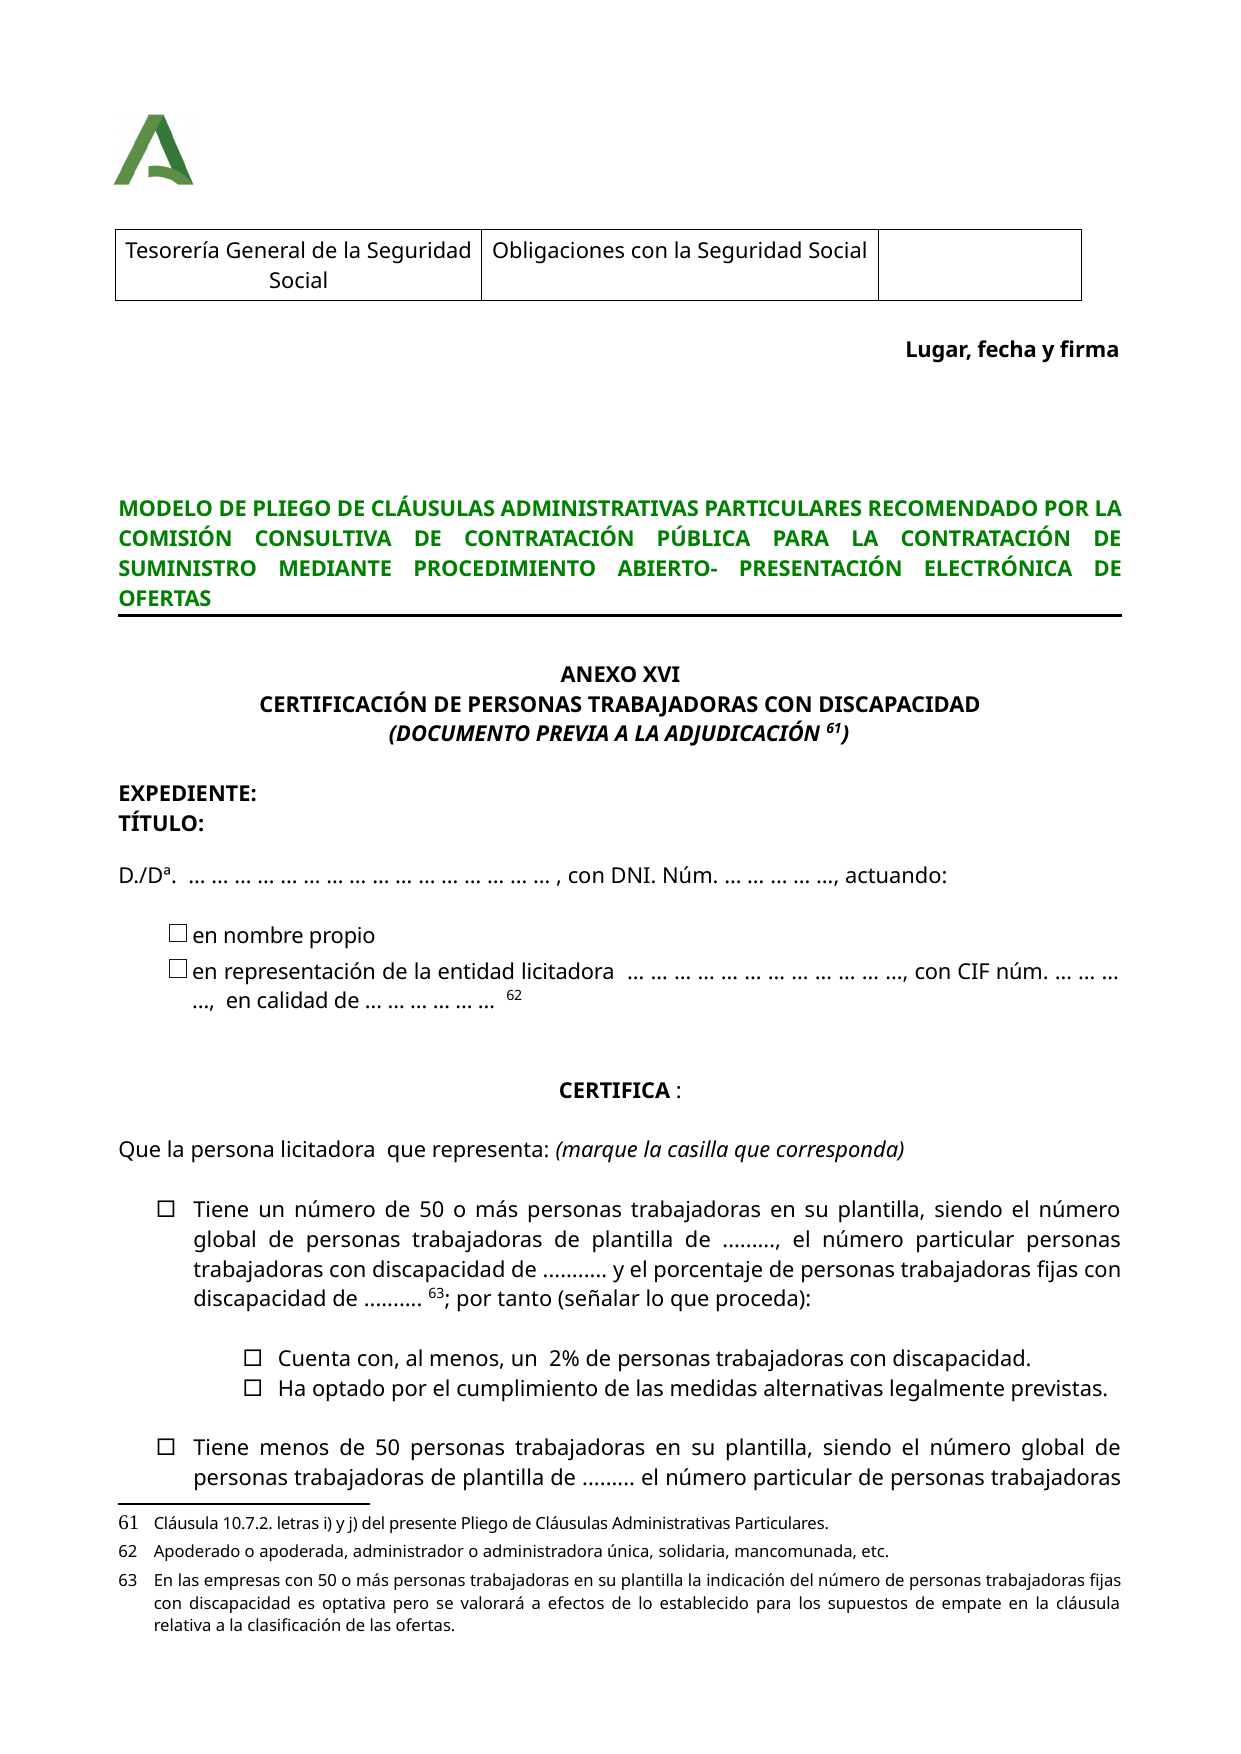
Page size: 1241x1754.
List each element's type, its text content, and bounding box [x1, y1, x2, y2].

text MODELO DE PLIEGO DE CLÁUSULAS ADMINISTRATIVAS PARTICULARES RECOMENDADO POR LA COMISIÓN CONSULTIVA DE CONTRATACIÓN PÚBLICA PARA LA CONTRATACIÓN DE SUMINISTRO MEDIANTE PROCEDIMIENTO ABIERTO- PRESENTACIÓN ELECTRÓNICA DE OFERTAS [118, 493, 1122, 614]
text ANEXO XVI [118, 659, 1122, 689]
text (DOCUMENTO PREVIA A LA ADJUDICACIÓN ) [118, 718, 1122, 748]
list Cuenta con, al menos, un 2% de personas trabajadoras con discapacidad. [242, 1343, 1122, 1373]
text D./Dª. … … … … … … … … … … … … … … … … , con DNI. Núm. … … … … …, actuando: [118, 860, 1122, 890]
text Lugar, fecha y firma [118, 331, 1122, 363]
list Tiene un número de 50 o más personas trabajadoras en su plantilla, siendo el número global de personas trabajadoras de plantilla de ........., el número particular personas trabajadoras con discapacidad de ........... y el porcentaje de personas trabajadoras fijas con discapacidad de .......... ; por tanto (señalar lo que proceda): [156, 1194, 1122, 1313]
list En las empresas con 50 o más personas trabajadoras en su plantilla la indicación del número de personas trabajadoras fijas con discapacidad es optativa pero se valorará a efectos de lo establecido para los supuestos de empate en la cláusula relativa a la clasificación de las ofertas. [118, 1569, 1122, 1637]
text TÍTULO: [118, 808, 1122, 838]
table_cell [879, 230, 1081, 300]
text en representación de la entidad licitadora … … … … … … … … … … … …, con CIF núm. … … … …, en calidad de … … … … … … [192, 956, 1122, 1015]
text CERTIFICA : [118, 1075, 1122, 1105]
text Cláusula 10.7.2. letras i) y j) del presente Pliego de Cláusulas Administrativas Particulares. [118, 1510, 1122, 1534]
list Tiene menos de 50 personas trabajadoras en su plantilla, siendo el número global de personas trabajadoras de plantilla de ......... el número particular de personas trabajadoras [156, 1432, 1122, 1492]
text en nombre propio [192, 920, 1122, 950]
list Ha optado por el cumplimiento de las medidas alternativas legalmente previstas. [242, 1373, 1122, 1403]
text CERTIFICACIÓN DE PERSONAS TRABAJADORAS CON DISCAPACIDAD [118, 689, 1122, 718]
text EXPEDIENTE: [118, 778, 1122, 808]
table_cell Obligaciones con la Seguridad Social [482, 230, 878, 300]
table_cell Tesorería General de la Seguridad Social [116, 230, 481, 300]
text Que la persona licitadora que representa: (marque la casilla que corresponda) [118, 1134, 1122, 1164]
picture [109, 110, 198, 189]
text Apoderado o apoderada, administrador o administradora única, solidaria, mancomunada, etc. [118, 1540, 1122, 1563]
